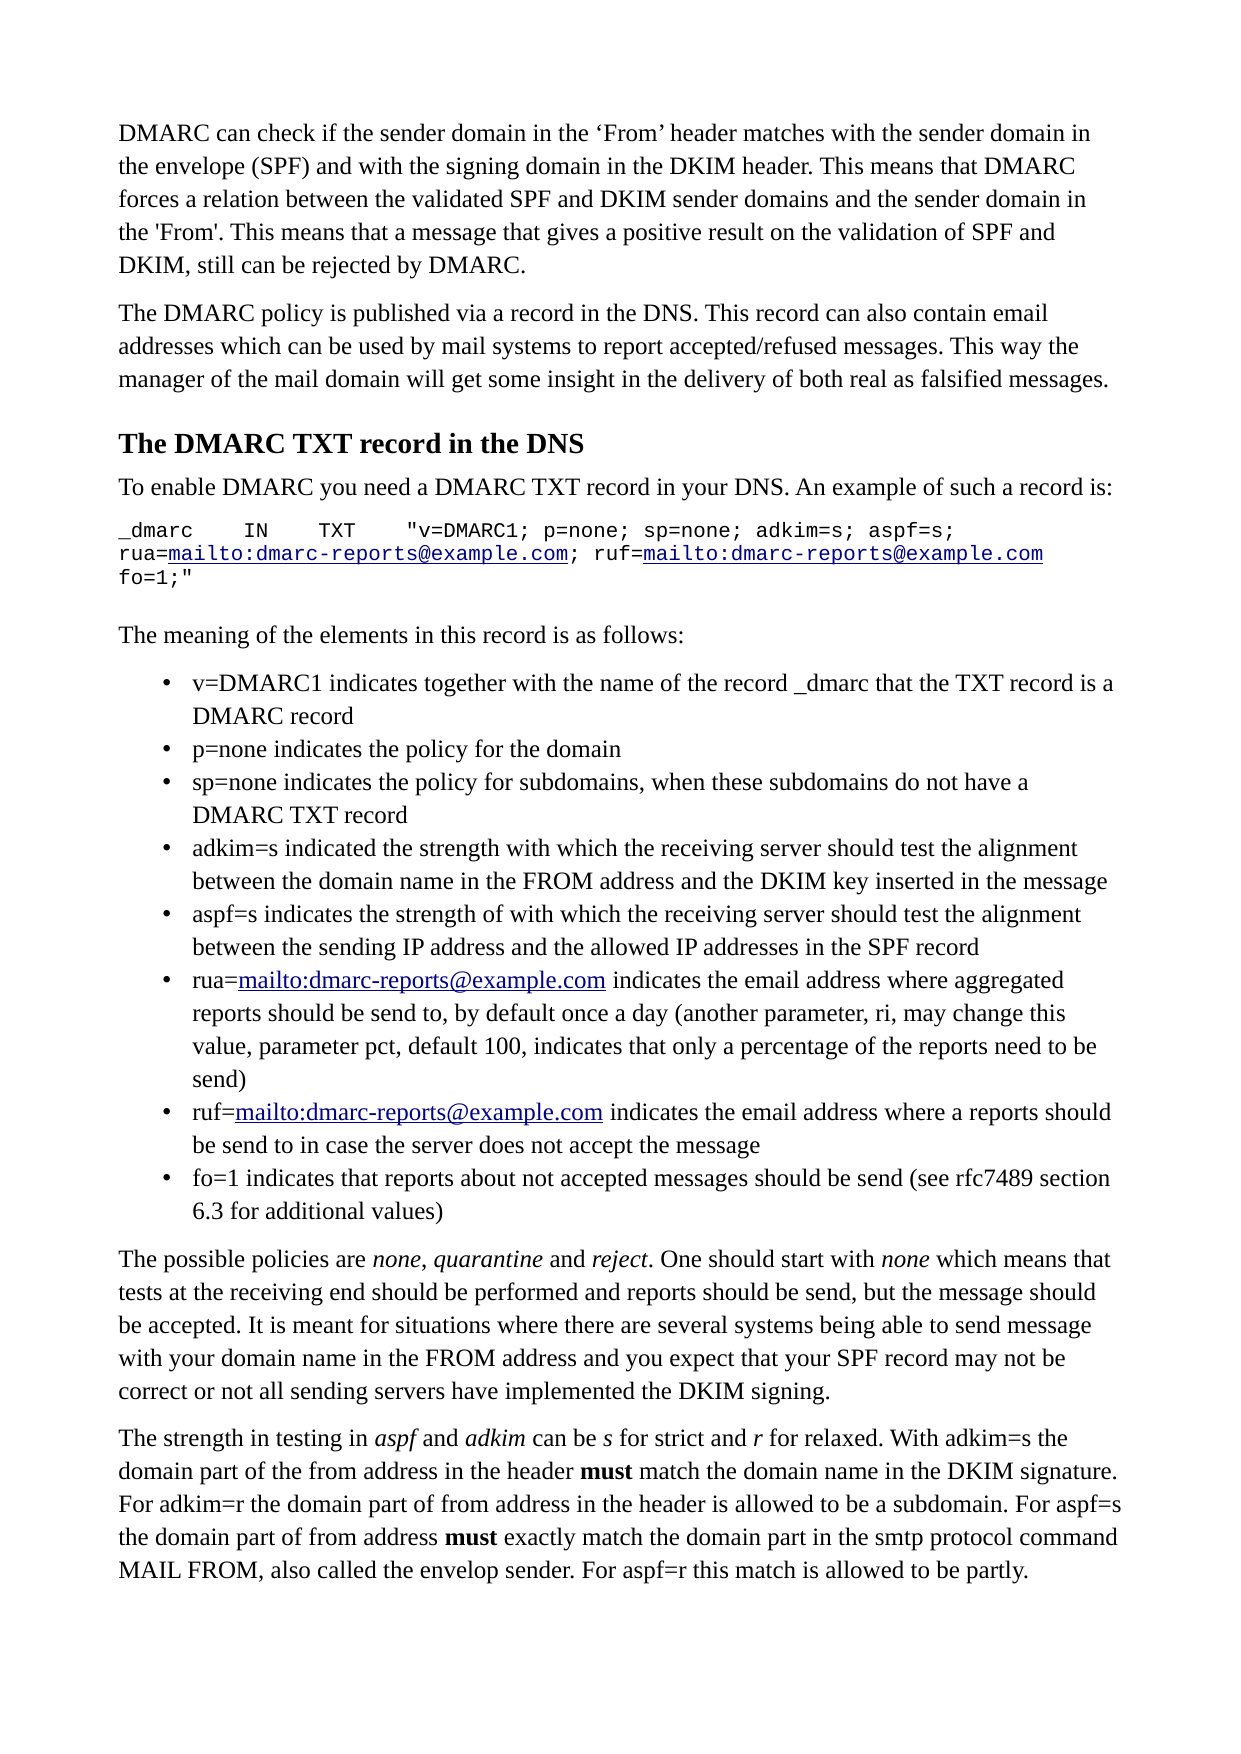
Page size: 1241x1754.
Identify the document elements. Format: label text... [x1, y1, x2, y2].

text To enable DMARC you need a DMARC TXT record in your DNS. An example of such a record is: [118, 472, 1122, 501]
list sp=none indicates the policy for subdomains, when these subdomains do not have a DMARC TXT record [162, 767, 1122, 828]
list ruf=mailto:dmarc-reports@example.com indicates the email address where a reports should be send to in case the server does not accept the message [162, 1097, 1122, 1159]
subtitle The DMARC TXT record in the DNS [118, 426, 1122, 459]
text DMARC can check if the sender domain in the ‘From’ header matches with the sender domain in the envelope (SPF) and with the signing domain in the DKIM header. This means that DMARC forces a relation between the validated SPF and DKIM sender domains and the sender domain in the 'From'. This means that a message that gives a positive result on the validation of SPF and DKIM, still can be rejected by DMARC. [118, 118, 1122, 279]
list v=DMARC1 indicates together with the name of the record _dmarc that the TXT record is a DMARC record [162, 668, 1122, 729]
text The strength in testing in aspf and adkim can be s for strict and r for relaxed. With adkim=s the domain part of the from address in the header must match the domain name in the DKIM signature. For adkim=r the domain part of from address in the header is allowed to be a subdomain. For aspf=s the domain part of from address must exactly match the domain part in the smtp protocol command MAIL FROM, also called the envelop sender. For aspf=r this match is allowed to be partly. [118, 1423, 1122, 1584]
list fo=1 indicates that reports about not accepted messages should be send (see rfc7489 section 6.3 for additional values) [162, 1163, 1122, 1225]
text _dmarc IN TXT "v=DMARC1; p=none; sp=none; adkim=s; aspf=s; rua=mailto:dmarc-reports@example.com; ruf=mailto:dmarc-reports@example.com fo=1;" [118, 520, 1122, 591]
list aspf=s indicates the strength of with which the receiving server should test the alignment between the sending IP address and the allowed IP addresses in the SPF record [162, 899, 1122, 961]
text The meaning of the elements in this record is as follows: [118, 620, 1122, 649]
text The DMARC policy is published via a record in the DNS. This record can also contain email addresses which can be used by mail systems to report accepted/refused messages. This way the manager of the mail domain will get some insight in the delivery of both real as falsified messages. [118, 298, 1122, 393]
list adkim=s indicated the strength with which the receiving server should test the alignment between the domain name in the FROM address and the DKIM key inserted in the message [162, 833, 1122, 894]
list p=none indicates the policy for the domain [162, 734, 1122, 762]
list rua=mailto:dmarc-reports@example.com indicates the email address where aggregated reports should be send to, by default once a day (another parameter, ri, may change this value, parameter pct, default 100, indicates that only a percentage of the reports need to be send) [162, 965, 1122, 1093]
text The possible policies are none, quarantine and reject. One should start with none which means that tests at the receiving end should be performed and reports should be send, but the message should be accepted. It is meant for situations where there are several systems being able to send message with your domain name in the FROM address and you expect that your SPF record may not be correct or not all sending servers have implemented the DKIM signing. [118, 1244, 1122, 1404]
